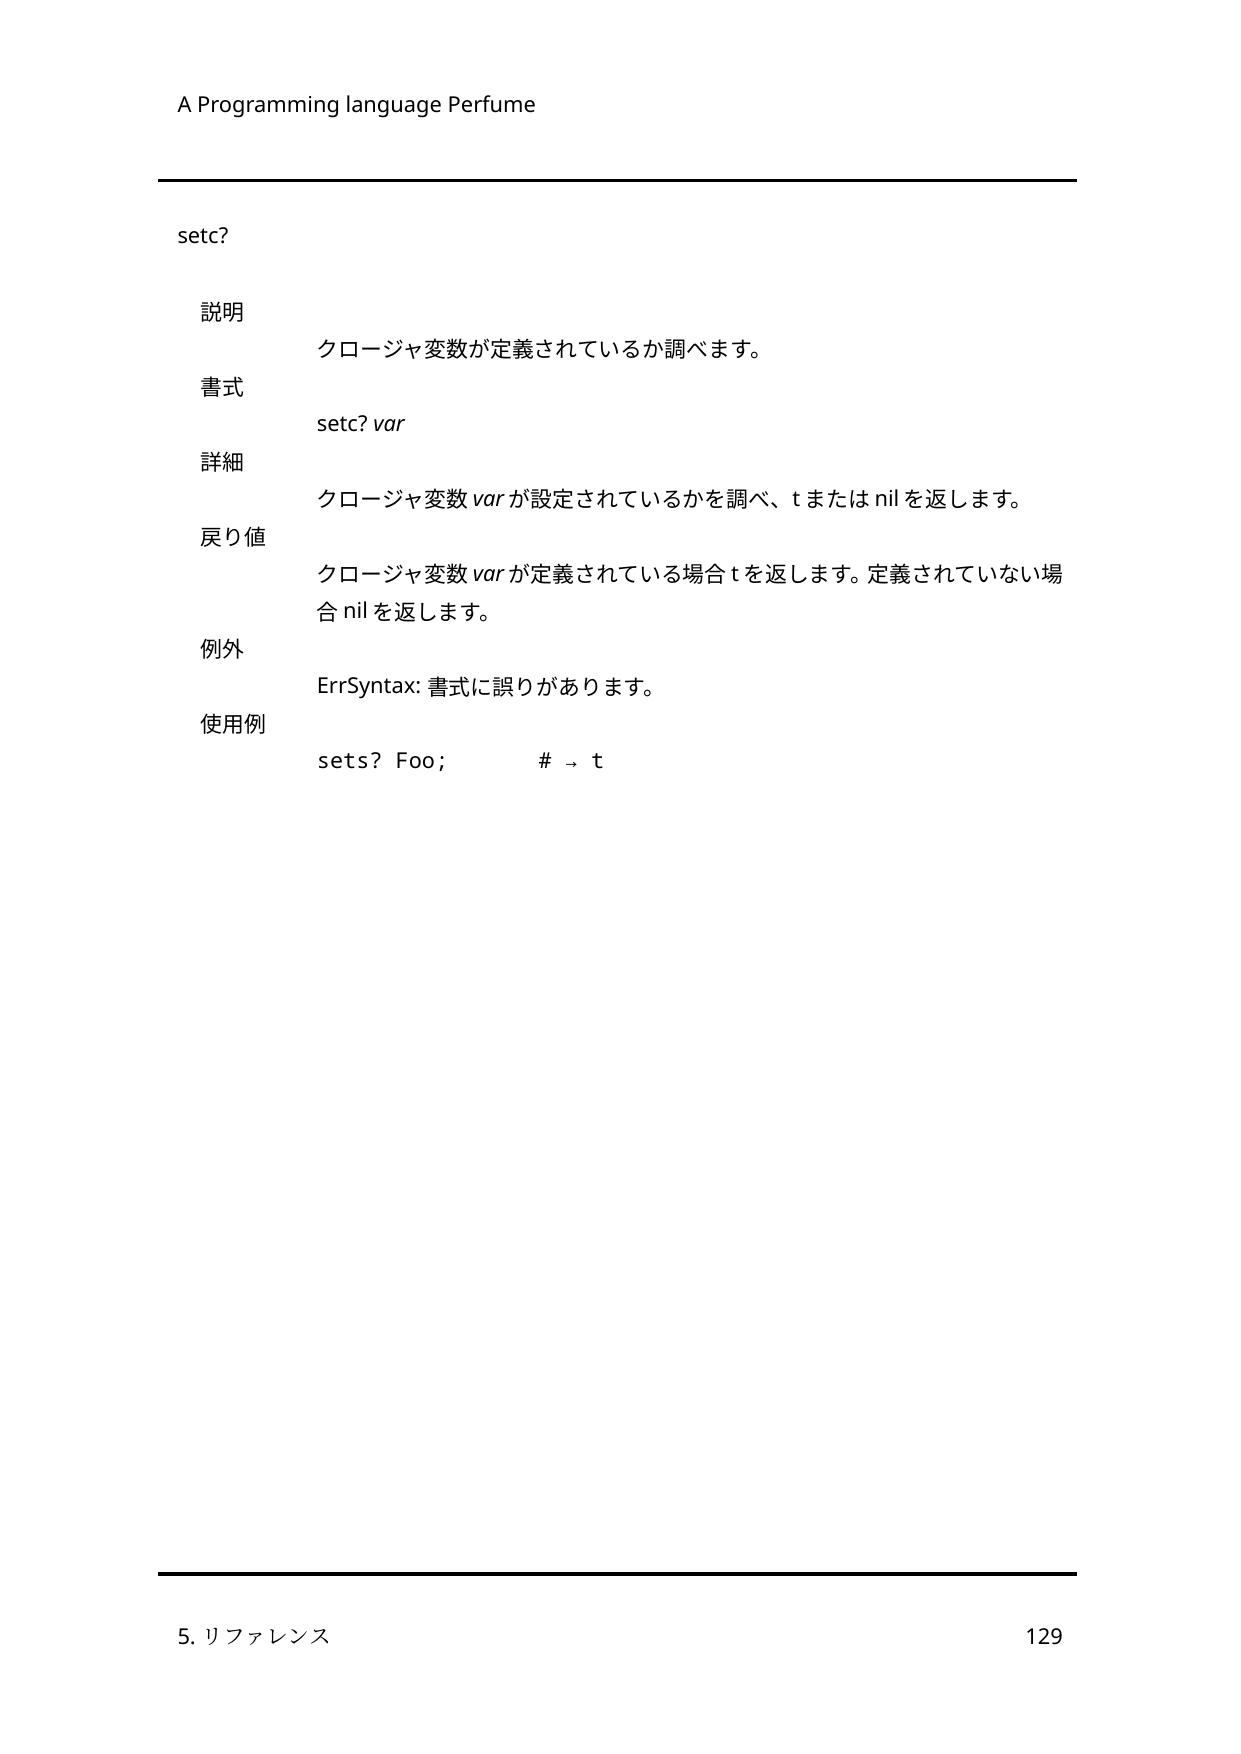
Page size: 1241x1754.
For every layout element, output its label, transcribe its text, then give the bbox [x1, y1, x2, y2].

table_cell クロージャ変数varが定義されている場合tを返します。定義されていない場合nilを返します。 [317, 517, 1063, 629]
table_cell 使用例 [200, 704, 317, 779]
subtitle setc? [177, 217, 1063, 254]
table_cell クロージャ変数varが設定されているかを調べ、tまたはnilを返します。 [317, 442, 1063, 517]
table_cell ErrSyntax: 書式に誤りがあります。 [317, 629, 1063, 704]
table_header クロージャ変数が定義されているか調べます。 [317, 292, 1063, 367]
table_cell 詳細 [200, 442, 317, 517]
table_cell 戻り値 [200, 517, 317, 629]
table_cell 書式 [200, 367, 317, 442]
table_cell 例外 [200, 629, 317, 704]
table_cell sets? Foo; # → t [317, 704, 1063, 779]
table_cell setc? var [317, 367, 1063, 442]
table_header 説明 [200, 292, 317, 367]
